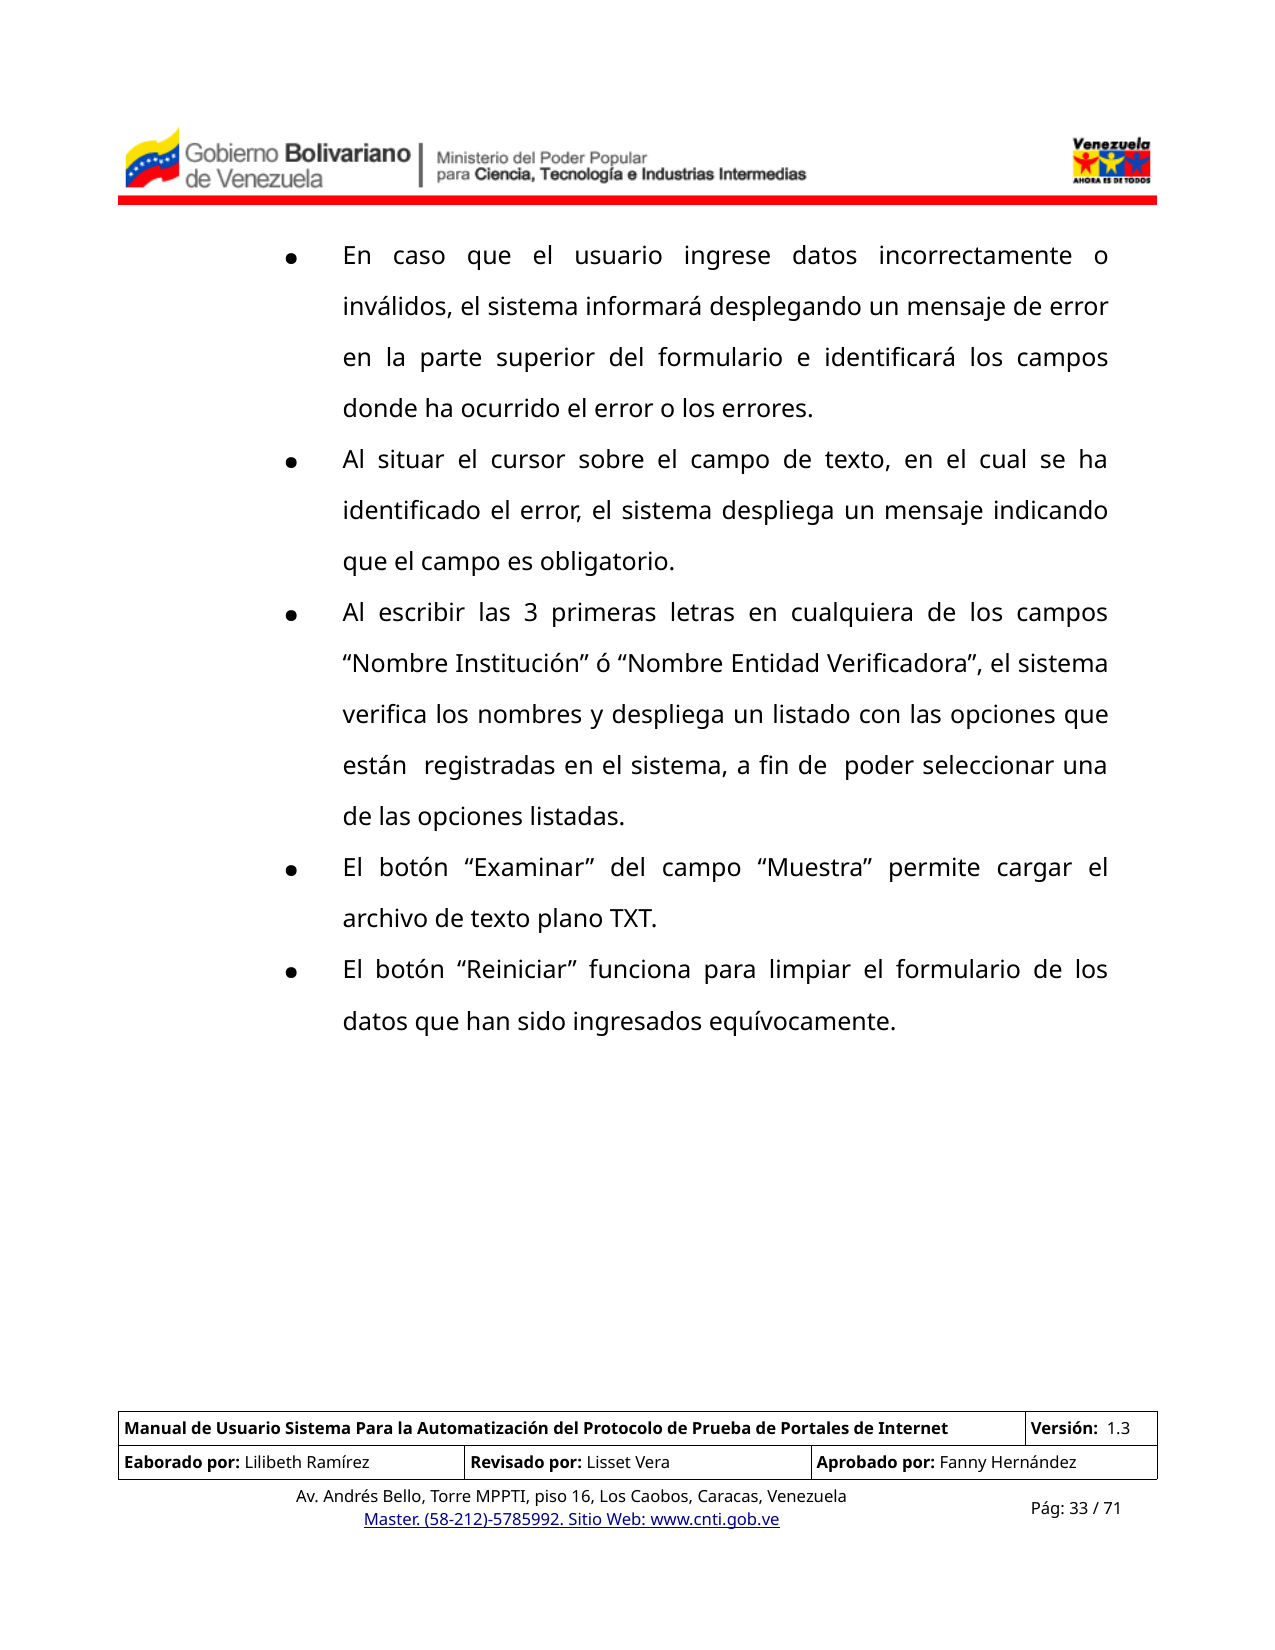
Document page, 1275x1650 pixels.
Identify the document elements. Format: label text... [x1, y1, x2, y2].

list Al escribir las 3 primeras letras en cualquiera de los campos “Nombre Institución” ó “Nombre Entidad Verificadora”, el sistema verifica los nombres y despliega un listado con las opciones que están registradas en el sistema, a fin de poder seleccionar una de las opciones listadas. [283, 595, 1109, 833]
list Al situar el cursor sobre el campo de texto, en el cual se ha identificado el error, el sistema despliega un mensaje indicando que el campo es obligatorio. [283, 442, 1109, 578]
list En caso que el usuario ingrese datos incorrectamente o inválidos, el sistema informará desplegando un mensaje de error en la parte superior del formulario e identificará los campos donde ha ocurrido el error o los errores. [283, 238, 1109, 425]
picture [118, 119, 1157, 205]
list El botón “Examinar” del campo “Muestra” permite cargar el archivo de texto plano TXT. [283, 850, 1109, 935]
list El botón “Reiniciar” funciona para limpiar el formulario de los datos que han sido ingresados equívocamente. [283, 952, 1109, 1037]
